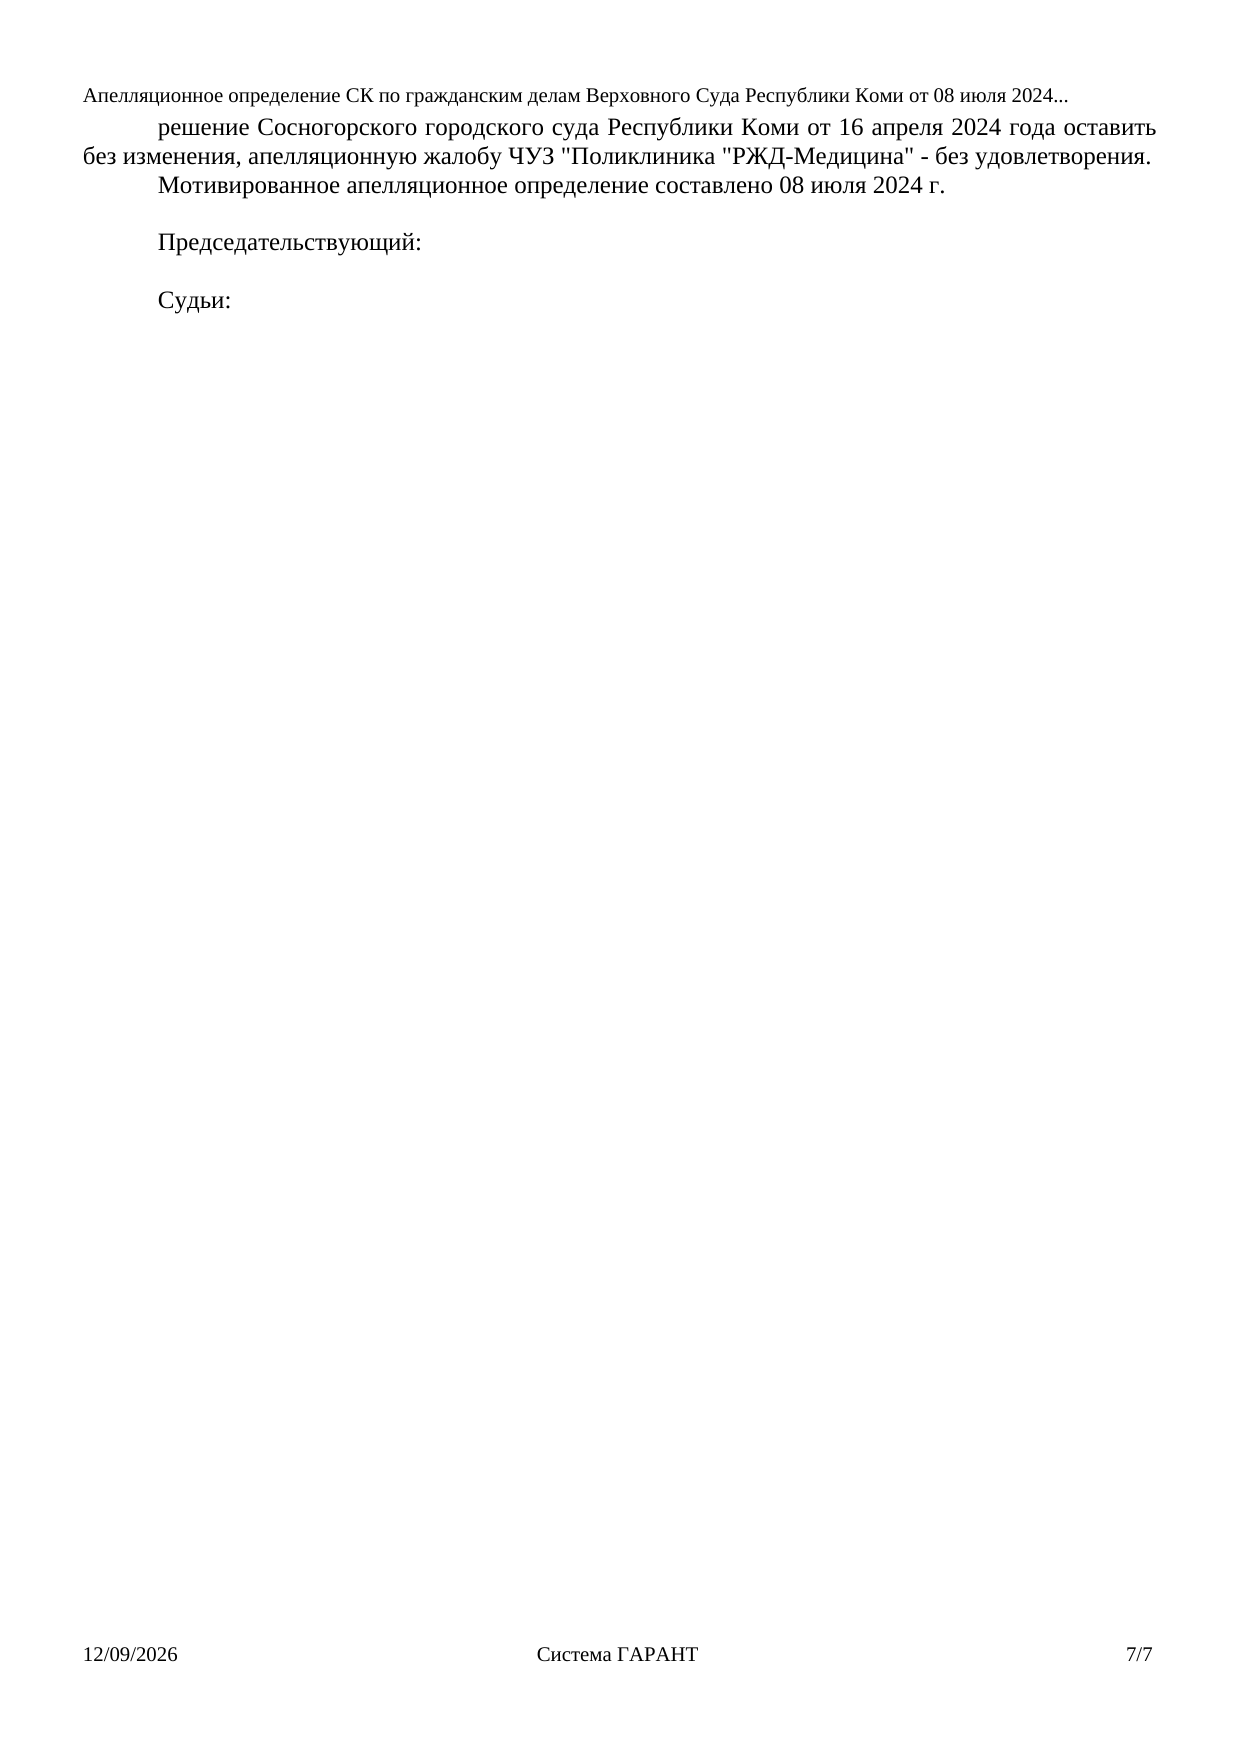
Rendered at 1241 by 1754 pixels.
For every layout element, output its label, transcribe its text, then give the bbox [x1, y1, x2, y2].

text Судьи: [83, 285, 1157, 313]
text Председательствующий: [83, 227, 1157, 256]
text Мотивированное апелляционное определение составлено 08 июля 2024 г. [83, 170, 1157, 198]
text решение Сосногорского городского суда Республики Коми от 16 апреля 2024 года оставить без изменения, апелляционную жалобу ЧУЗ "Поликлиника "РЖД-Медицина" - без удовлетворения. [83, 112, 1157, 170]
